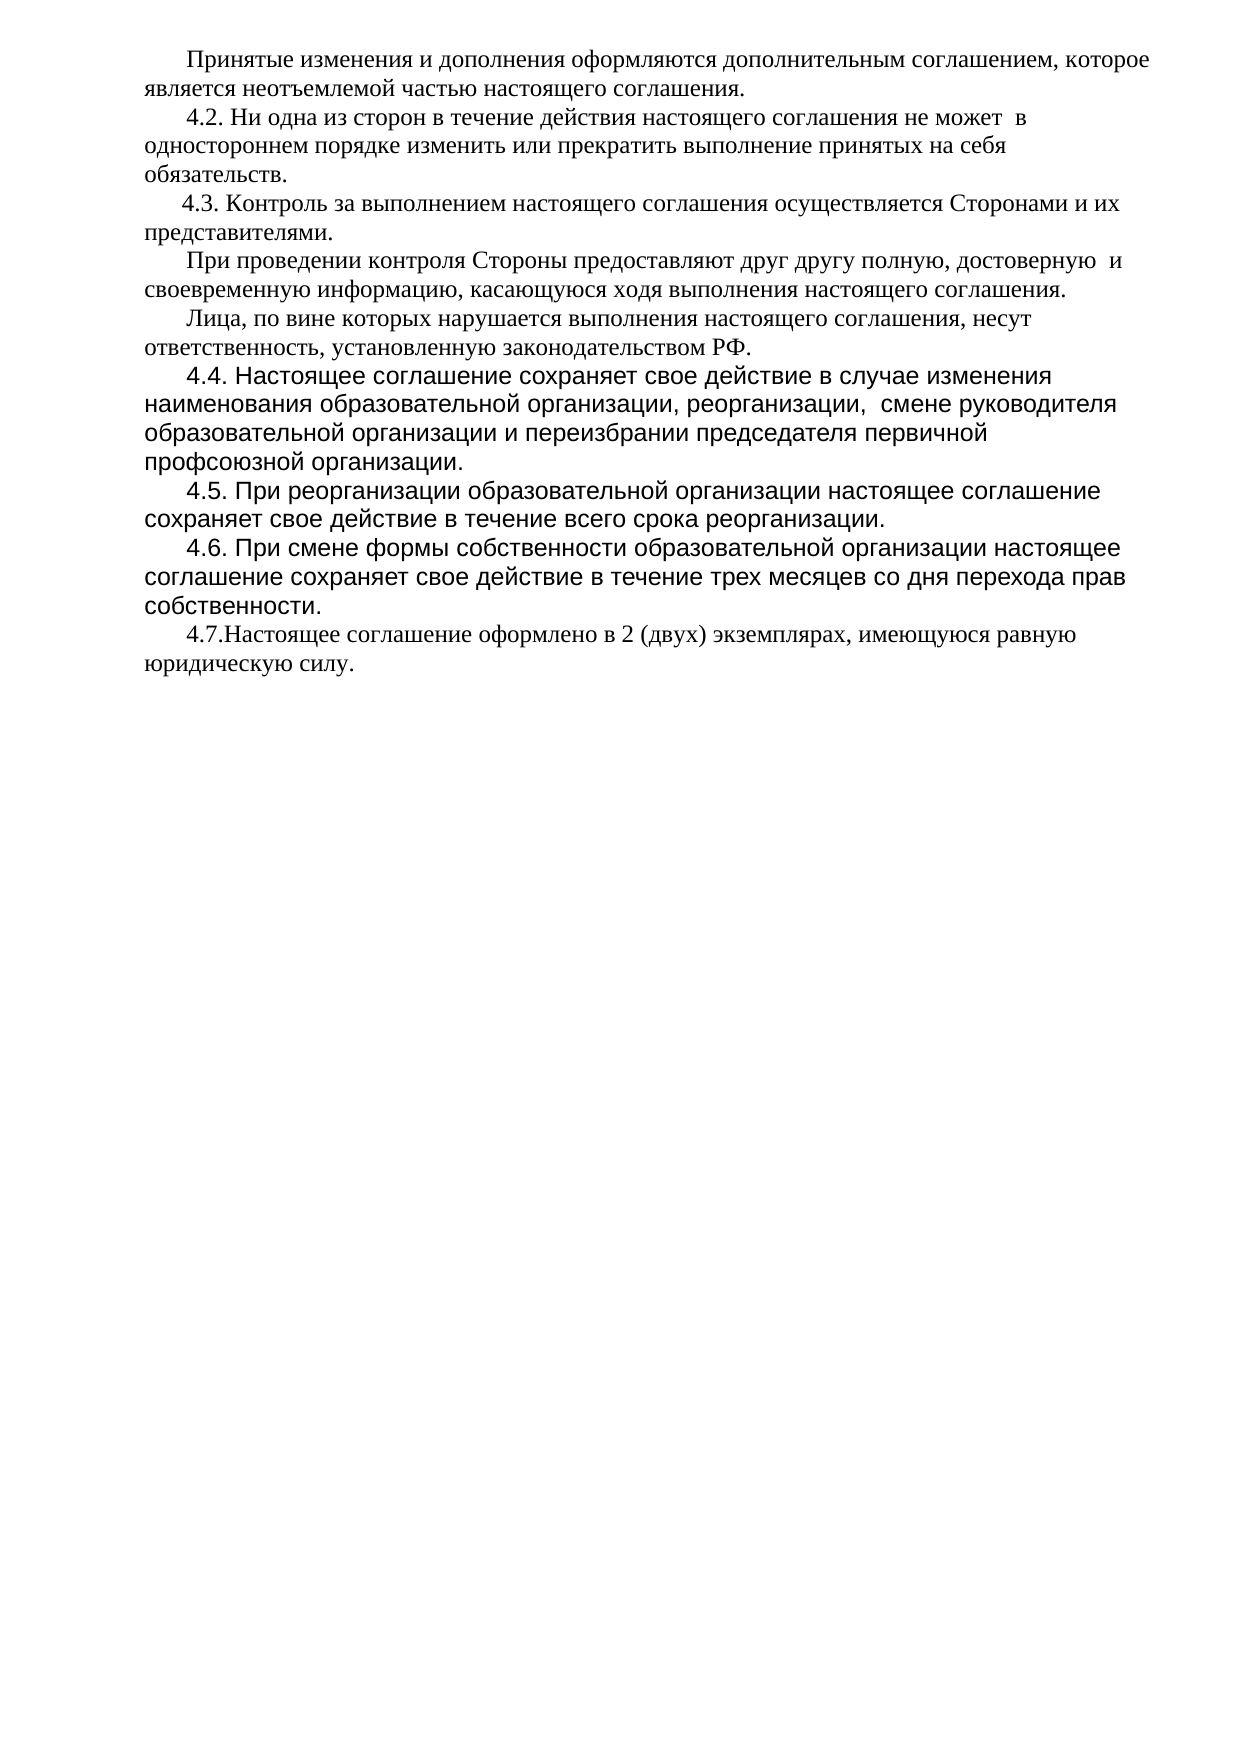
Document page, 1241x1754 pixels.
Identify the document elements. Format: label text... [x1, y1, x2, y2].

text При проведении контроля Стороны предоставляют друг другу полную, достоверную и своевременную информацию, касающуюся ходя выполнения настоящего соглашения. [144, 246, 1152, 303]
text 4.4. Настоящее соглашение сохраняет свое действие в случае изменения наименования образовательной организации, реорганизации, смене руководителя образовательной организации и переизбрании председателя первичной профсоюзной организации. [144, 361, 1152, 476]
text 4.3. Контроль за выполнением настоящего соглашения осуществляется Сторонами и их представителями. [144, 188, 1152, 246]
text 4.2. Ни одна из сторон в течение действия настоящего соглашения не может в одностороннем порядке изменить или прекратить выполнение принятых на себя обязательств. [144, 102, 1152, 188]
text 4.6. При смене формы собственности образовательной организации настоящее соглашение сохраняет свое действие в течение трех месяцев со дня перехода прав собственности. [144, 533, 1152, 619]
text 4.5. При реорганизации образовательной организации настоящее соглашение сохраняет свое действие в течение всего срока реорганизации. [144, 476, 1152, 533]
text Лица, по вине которых нарушается выполнения настоящего соглашения, несут ответственность, установленную законодательством РФ. [144, 303, 1152, 361]
text 4.7.Настоящее соглашение оформлено в 2 (двух) экземплярах, имеющуюся равную юридическую силу. [144, 619, 1152, 677]
text Принятые изменения и дополнения оформляются дополнительным соглашением, которое является неотъемлемой частью настоящего соглашения. [144, 44, 1152, 102]
